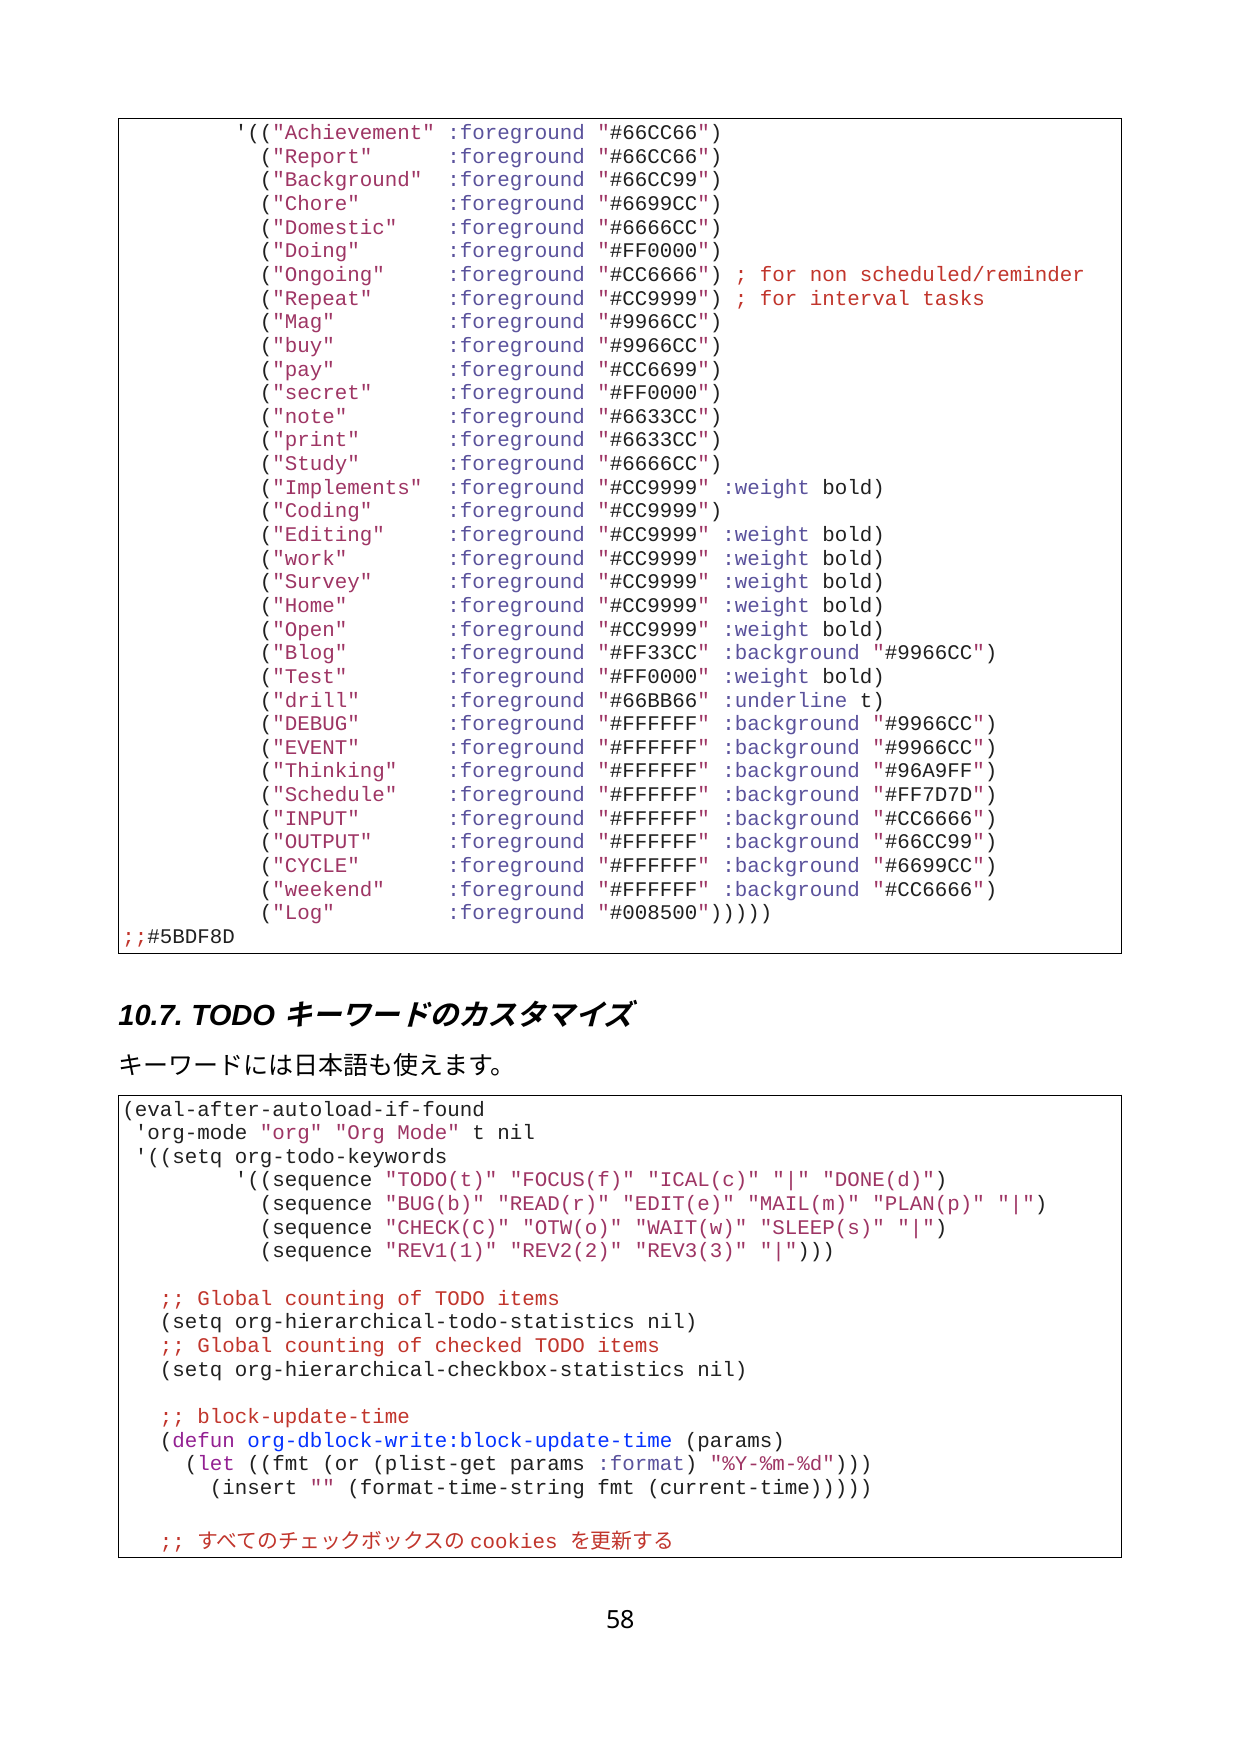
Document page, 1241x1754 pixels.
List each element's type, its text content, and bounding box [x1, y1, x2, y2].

text ("Ongoing" :foreground "#CC6666") ; for non scheduled/reminder [119, 260, 1121, 284]
text ("Editing" :foreground "#CC9999" :weight bold) [119, 520, 1121, 544]
text ("EVENT" :foreground "#FFFFFF" :background "#9966CC") [119, 733, 1121, 757]
text ;;#5BDF8D [119, 922, 1121, 953]
text ("Background" :foreground "#66CC99") [119, 165, 1121, 189]
subtitle TODO キーワードのカスタマイズ [118, 991, 1122, 1033]
text キーワードには日本語も使えます。 [118, 1046, 1122, 1082]
text ("pay" :foreground "#CC6699") [119, 354, 1121, 378]
text ("weekend" :foreground "#FFFFFF" :background "#CC6666") [119, 875, 1121, 898]
text ("drill" :foreground "#66BB66" :underline t) [119, 686, 1121, 709]
text ("Mag" :foreground "#9966CC") [119, 307, 1121, 331]
text ;; すべてのチェックボックスの cookies を更新する [119, 1520, 1121, 1557]
text (insert "" (format-time-string fmt (current-time))))) [119, 1473, 1121, 1497]
text ("work" :foreground "#CC9999" :weight bold) [119, 544, 1121, 567]
text ("Survey" :foreground "#CC9999" :weight bold) [119, 567, 1121, 591]
text ("Report" :foreground "#66CC66") [119, 142, 1121, 165]
text (setq org-hierarchical-checkbox-statistics nil) [119, 1355, 1121, 1378]
text (sequence "BUG(b)" "READ(r)" "EDIT(e)" "MAIL(m)" "PLAN(p)" "|") [119, 1189, 1121, 1213]
text ("OUTPUT" :foreground "#FFFFFF" :background "#66CC99") [119, 827, 1121, 851]
text ("Study" :foreground "#6666CC") [119, 449, 1121, 473]
text (eval-after-autoload-if-found [119, 1096, 1121, 1118]
text 'org-mode "org" "Org Mode" t nil [119, 1118, 1121, 1142]
text ("print" :foreground "#6633CC") [119, 426, 1121, 449]
text (let ((fmt (or (plist-get params :format) "%Y-%m-%d"))) [119, 1449, 1121, 1473]
text ;; Global counting of TODO items [119, 1284, 1121, 1307]
text ("Log" :foreground "#008500"))))) [119, 898, 1121, 922]
text '((setq org-todo-keywords [119, 1142, 1121, 1166]
text ("buy" :foreground "#9966CC") [119, 331, 1121, 354]
text ("Coding" :foreground "#CC9999") [119, 496, 1121, 520]
text ;; block-update-time [119, 1402, 1121, 1426]
text '(("Achievement" :foreground "#66CC66") [119, 119, 1121, 142]
text ("Home" :foreground "#CC9999" :weight bold) [119, 591, 1121, 615]
text '((sequence "TODO(t)" "FOCUS(f)" "ICAL(c)" "|" "DONE(d)") [119, 1166, 1121, 1189]
text ("secret" :foreground "#FF0000") [119, 378, 1121, 402]
text (defun org-dblock-write:block-update-time (params) [119, 1426, 1121, 1449]
text ("Test" :foreground "#FF0000" :weight bold) [119, 662, 1121, 686]
text ("note" :foreground "#6633CC") [119, 402, 1121, 426]
text (sequence "REV1(1)" "REV2(2)" "REV3(3)" "|"))) [119, 1236, 1121, 1260]
text ("Thinking" :foreground "#FFFFFF" :background "#96A9FF") [119, 757, 1121, 780]
text ("Blog" :foreground "#FF33CC" :background "#9966CC") [119, 638, 1121, 662]
text ("Schedule" :foreground "#FFFFFF" :background "#FF7D7D") [119, 780, 1121, 804]
text ("Repeat" :foreground "#CC9999") ; for interval tasks [119, 284, 1121, 307]
text ;; Global counting of checked TODO items [119, 1331, 1121, 1355]
text ("Chore" :foreground "#6699CC") [119, 189, 1121, 213]
text ("CYCLE" :foreground "#FFFFFF" :background "#6699CC") [119, 851, 1121, 875]
text (sequence "CHECK(C)" "OTW(o)" "WAIT(w)" "SLEEP(s)" "|") [119, 1213, 1121, 1236]
text ("Doing" :foreground "#FF0000") [119, 236, 1121, 260]
text (setq org-hierarchical-todo-statistics nil) [119, 1307, 1121, 1331]
text ("Implements" :foreground "#CC9999" :weight bold) [119, 473, 1121, 496]
text ("DEBUG" :foreground "#FFFFFF" :background "#9966CC") [119, 709, 1121, 733]
text ("INPUT" :foreground "#FFFFFF" :background "#CC6666") [119, 804, 1121, 827]
text ("Domestic" :foreground "#6666CC") [119, 213, 1121, 236]
text ("Open" :foreground "#CC9999" :weight bold) [119, 615, 1121, 638]
